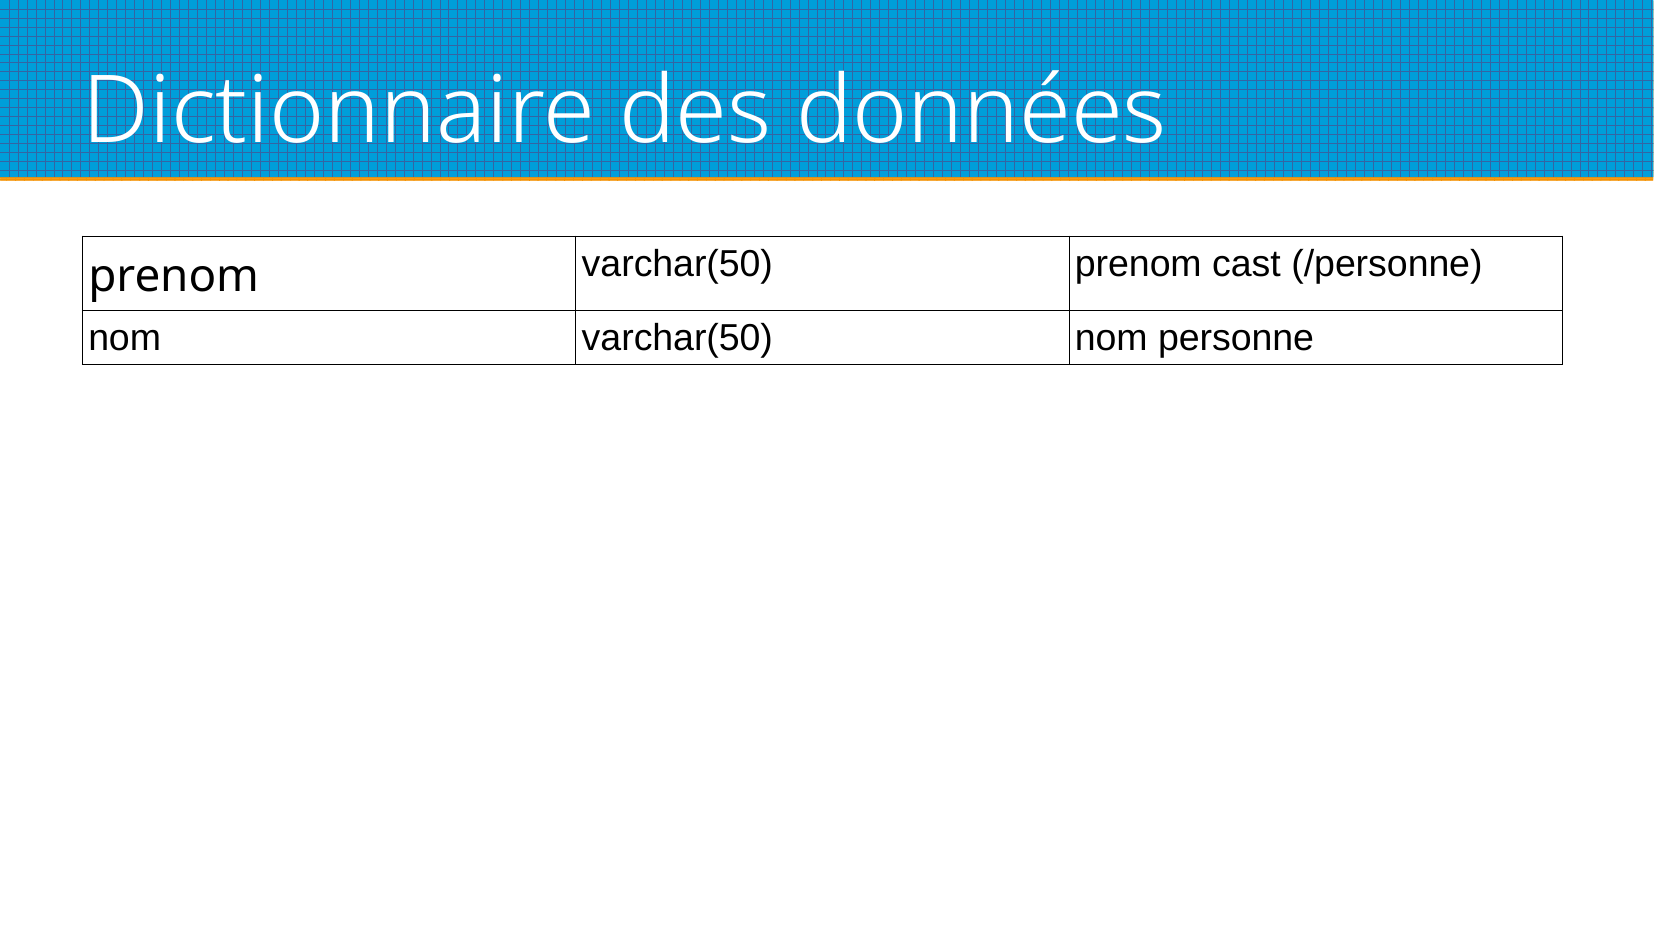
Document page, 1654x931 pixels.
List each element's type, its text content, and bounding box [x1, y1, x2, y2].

table_header prenom cast (/personne) [1070, 237, 1562, 310]
title Dictionnaire des données [82, 14, 1571, 171]
table_cell varchar(50) [576, 311, 1069, 364]
table_cell nom [83, 311, 575, 364]
table_cell nom personne [1070, 311, 1562, 364]
table_header prenom [83, 237, 575, 310]
table_header varchar(50) [576, 237, 1069, 310]
